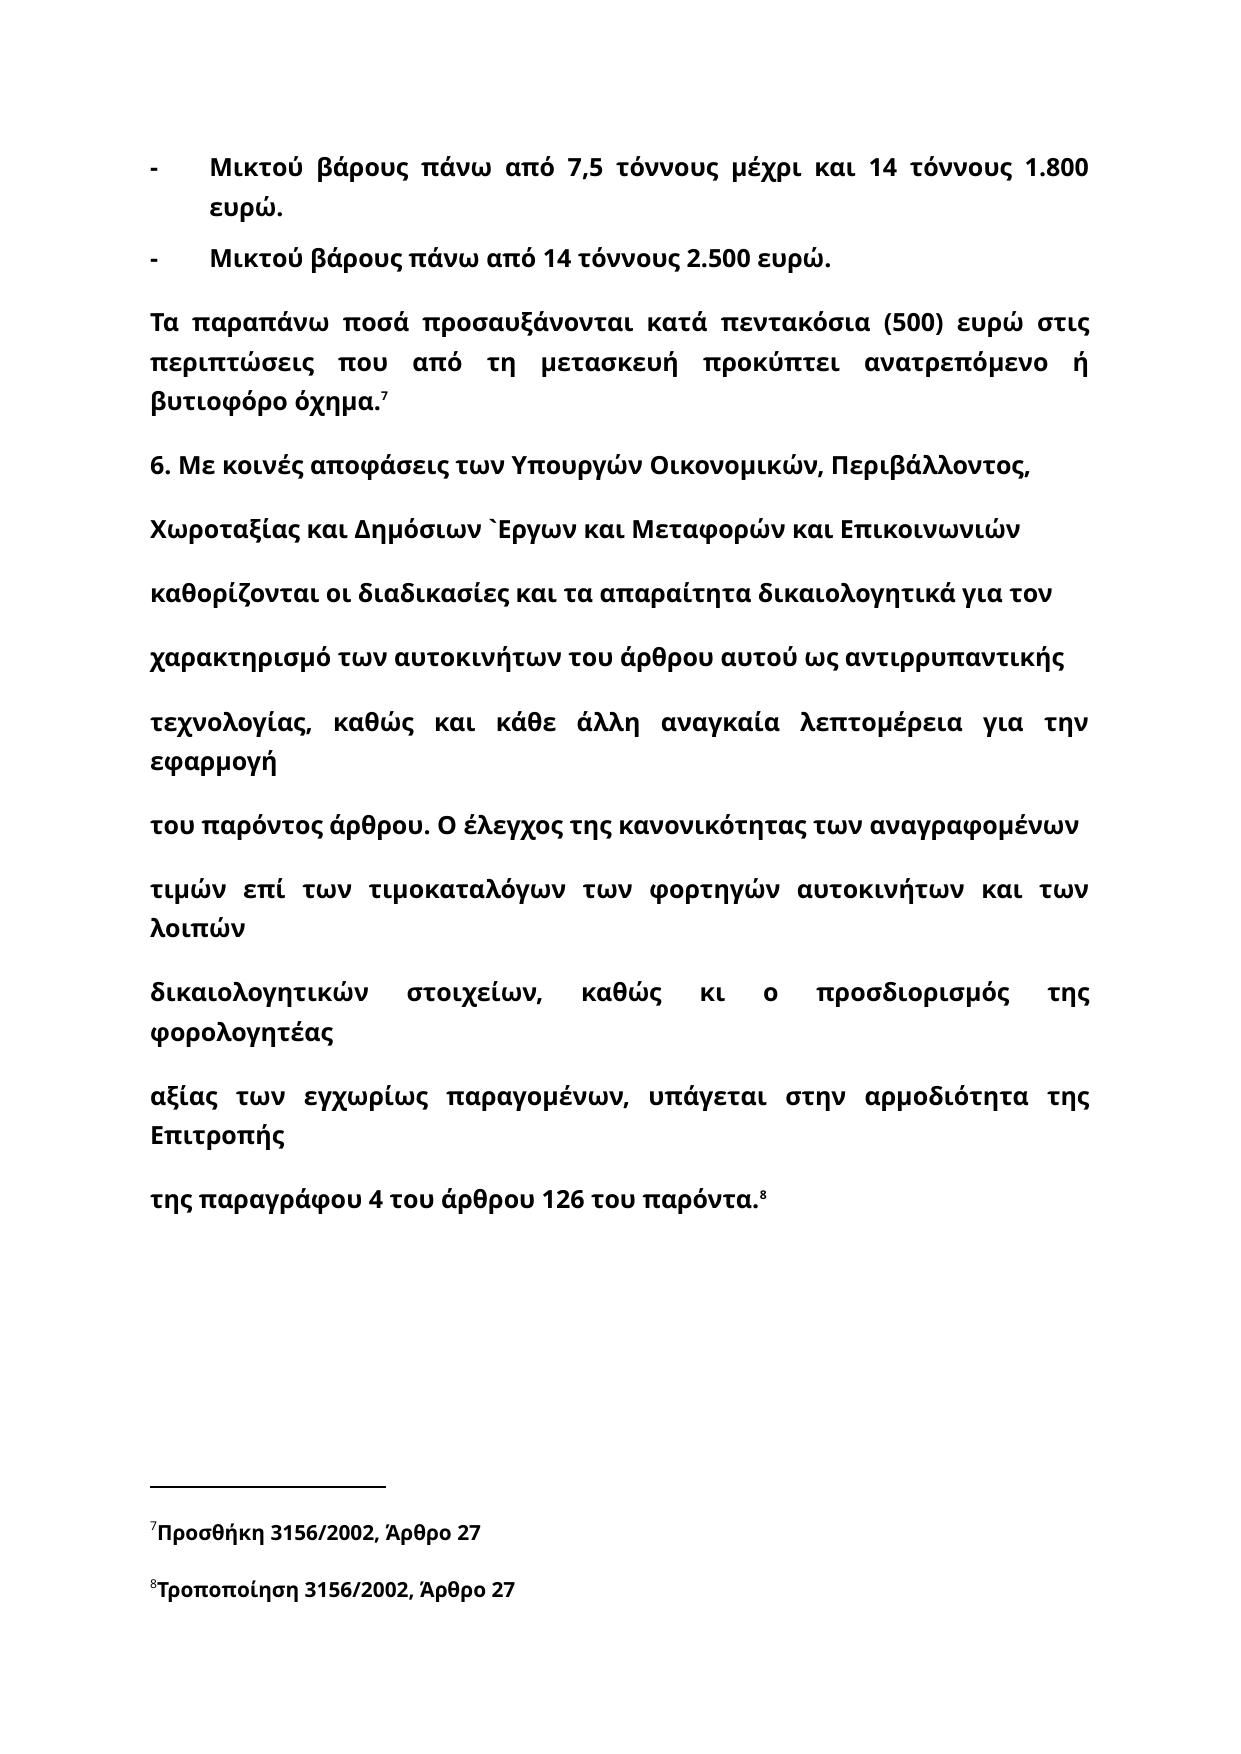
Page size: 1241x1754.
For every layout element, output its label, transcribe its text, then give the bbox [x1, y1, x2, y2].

text Τα παραπάνω ποσά προσαυξάνονται κατά πεντακόσια (500) ευρώ στις περιπτώσεις που από τη μετασκευή προκύπτει ανατρεπόμενο ή βυτιοφόρο όχημα. [150, 305, 1090, 417]
text αξίας των εγχωρίως παραγομένων, υπάγεται στην αρμοδιότητα της Επιτροπής [150, 1078, 1090, 1152]
text 6. Με κοινές αποφάσεις των Υπουργών Οικονομικών, Περιβάλλοντος, [150, 447, 1090, 482]
text Προσθήκη 3156/2002, Άρθρο 27 [150, 1518, 1090, 1546]
text του παρόντος άρθρου. Ο έλεγχος της κανονικότητας των αναγραφομένων [150, 807, 1090, 842]
text τιμών επί των τιμοκαταλόγων των φορτηγών αυτοκινήτων και των λοιπών [150, 872, 1090, 945]
text χαρακτηρισμό των αυτοκινήτων του άρθρου αυτού ως αντιρρυπαντικής [150, 640, 1090, 674]
text τεχνολογίας, καθώς και κάθε άλλη αναγκαία λεπτομέρεια για την εφαρμογή [150, 704, 1090, 777]
text της παραγράφου 4 του άρθρου 126 του παρόντα. [150, 1182, 1090, 1216]
text καθορίζονται οι διαδικασίες και τα απαραίτητα δικαιολογητικά για τον [150, 576, 1090, 610]
list - Μικτού βάρους πάνω από 7,5 τόννους μέχρι και 14 τόννους 1.800 ευρώ. [150, 150, 1090, 223]
text Τροποποίηση 3156/2002, Άρθρο 27 [150, 1576, 1090, 1604]
text δικαιολογητικών στοιχείων, καθώς κι ο προσδιορισμός της φορολογητέας [150, 975, 1090, 1048]
text Χωροταξίας και Δημόσιων `Εργων και Μεταφορών και Επικοινωνιών [150, 512, 1090, 546]
list - Μικτού βάρους πάνω από 14 τόννους 2.500 ευρώ. [150, 241, 1090, 275]
